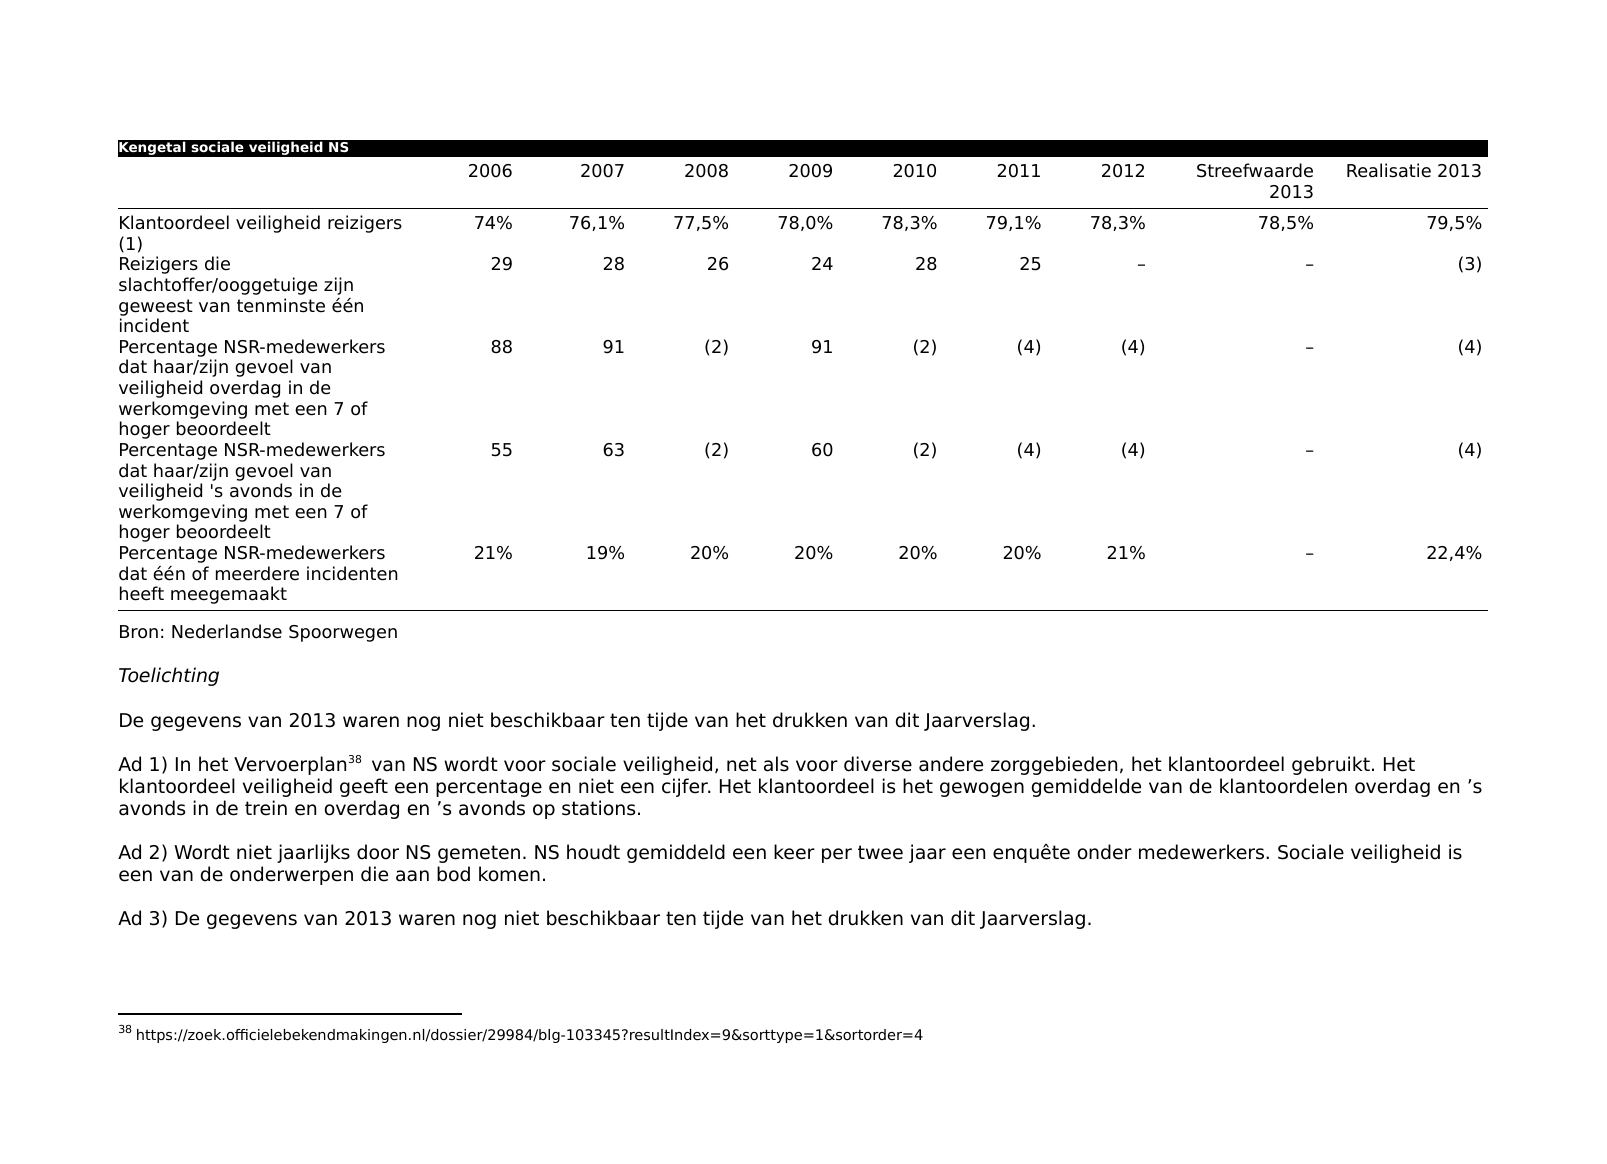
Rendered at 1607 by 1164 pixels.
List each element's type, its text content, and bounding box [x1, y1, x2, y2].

table_header Kengetal sociale veiligheid NS [118, 140, 1488, 156]
table_cell 2009 [735, 157, 839, 207]
table_cell 78,3% [839, 209, 943, 254]
table_cell Klantoordeel veiligheid reizigers (1) [118, 209, 406, 254]
table_cell 21% [406, 543, 519, 610]
table_cell 2011 [943, 157, 1047, 207]
table_cell 63 [519, 440, 631, 543]
table_cell (2) [631, 440, 735, 543]
text Ad 2) Wordt niet jaarlijks door NS gemeten. NS houdt gemiddeld een keer per twee jaar een enquête onder medewerkers. Sociale veiligheid is een van de onderwerpen die aan bod komen. [118, 842, 1488, 886]
table_cell (2) [631, 337, 735, 440]
table_cell 22,4% [1320, 543, 1488, 610]
table_cell 26 [631, 254, 735, 337]
table_cell 20% [631, 543, 735, 610]
table_cell (4) [1320, 440, 1488, 543]
table_cell (4) [1048, 337, 1152, 440]
table_cell 20% [735, 543, 839, 610]
table_cell Reizigers die slachtoffer/ooggetuige zijn geweest van tenminste één incident [118, 254, 406, 337]
table_cell 77,5% [631, 209, 735, 254]
table_cell 55 [406, 440, 519, 543]
table_cell 2007 [519, 157, 631, 207]
table_cell 2010 [839, 157, 943, 207]
table_cell Percentage NSR-medewerkers dat één of meerdere incidenten heeft meegemaakt [118, 543, 406, 610]
table_cell 91 [519, 337, 631, 440]
table_cell 19% [519, 543, 631, 610]
text De gegevens van 2013 waren nog niet beschikbaar ten tijde van het drukken van dit Jaarverslag. [118, 709, 1488, 731]
table_cell 60 [735, 440, 839, 543]
table_cell 78,0% [735, 209, 839, 254]
table_cell Percentage NSR-medewerkers dat haar/zijn gevoel van veiligheid 's avonds in de werkomgeving met een 7 of hoger beoordeelt [118, 440, 406, 543]
table_cell Streefwaarde 2013 [1152, 157, 1320, 207]
table_cell – [1152, 337, 1320, 440]
table_cell 28 [839, 254, 943, 337]
table_cell 79,1% [943, 209, 1047, 254]
table_cell – [1152, 440, 1320, 543]
table_cell (4) [943, 337, 1047, 440]
table_cell Percentage NSR-medewerkers dat haar/zijn gevoel van veiligheid overdag in de werkomgeving met een 7 of hoger beoordeelt [118, 337, 406, 440]
table_cell 28 [519, 254, 631, 337]
table_cell 29 [406, 254, 519, 337]
table_cell (4) [1048, 440, 1152, 543]
table_cell (2) [839, 337, 943, 440]
text Ad 3) De gegevens van 2013 waren nog niet beschikbaar ten tijde van het drukken van dit Jaarverslag. [118, 908, 1488, 930]
table_cell (2) [839, 440, 943, 543]
table_cell 88 [406, 337, 519, 440]
table_cell Bron: Nederlandse Spoorwegen [118, 611, 1488, 643]
table_cell – [1152, 543, 1320, 610]
table_cell 78,5% [1152, 209, 1320, 254]
table_cell [118, 157, 406, 207]
table_cell 76,1% [519, 209, 631, 254]
table_cell (3) [1320, 254, 1488, 337]
table_cell (4) [1320, 337, 1488, 440]
table_cell 20% [839, 543, 943, 610]
table_cell 2006 [406, 157, 519, 207]
table_cell 79,5% [1320, 209, 1488, 254]
table_cell – [1048, 254, 1152, 337]
table_cell (4) [943, 440, 1047, 543]
table_cell 91 [735, 337, 839, 440]
table_cell – [1152, 254, 1320, 337]
table_cell 24 [735, 254, 839, 337]
text https://zoek.officielebekendmakingen.nl/dossier/29984/blg-103345?resultIndex=9&sorttype=1&sortorder=4 [118, 1023, 1488, 1045]
table_cell 2008 [631, 157, 735, 207]
table_cell Realisatie 2013 [1320, 157, 1488, 207]
table_cell 74% [406, 209, 519, 254]
subtitle Toelichting [118, 665, 1488, 687]
table_cell 21% [1048, 543, 1152, 610]
table_cell 25 [943, 254, 1047, 337]
text Ad 1) In het Vervoerplan van NS wordt voor sociale veiligheid, net als voor diverse andere zorggebieden, het klantoordeel gebruikt. Het klantoordeel veiligheid geeft een percentage en niet een cijfer. Het klantoordeel is het gewogen gemiddelde van de klantoordelen overdag en ’s avonds in de trein en overdag en ’s avonds op stations. [118, 754, 1488, 819]
table_cell 2012 [1048, 157, 1152, 207]
table_cell 78,3% [1048, 209, 1152, 254]
table_cell 20% [943, 543, 1047, 610]
